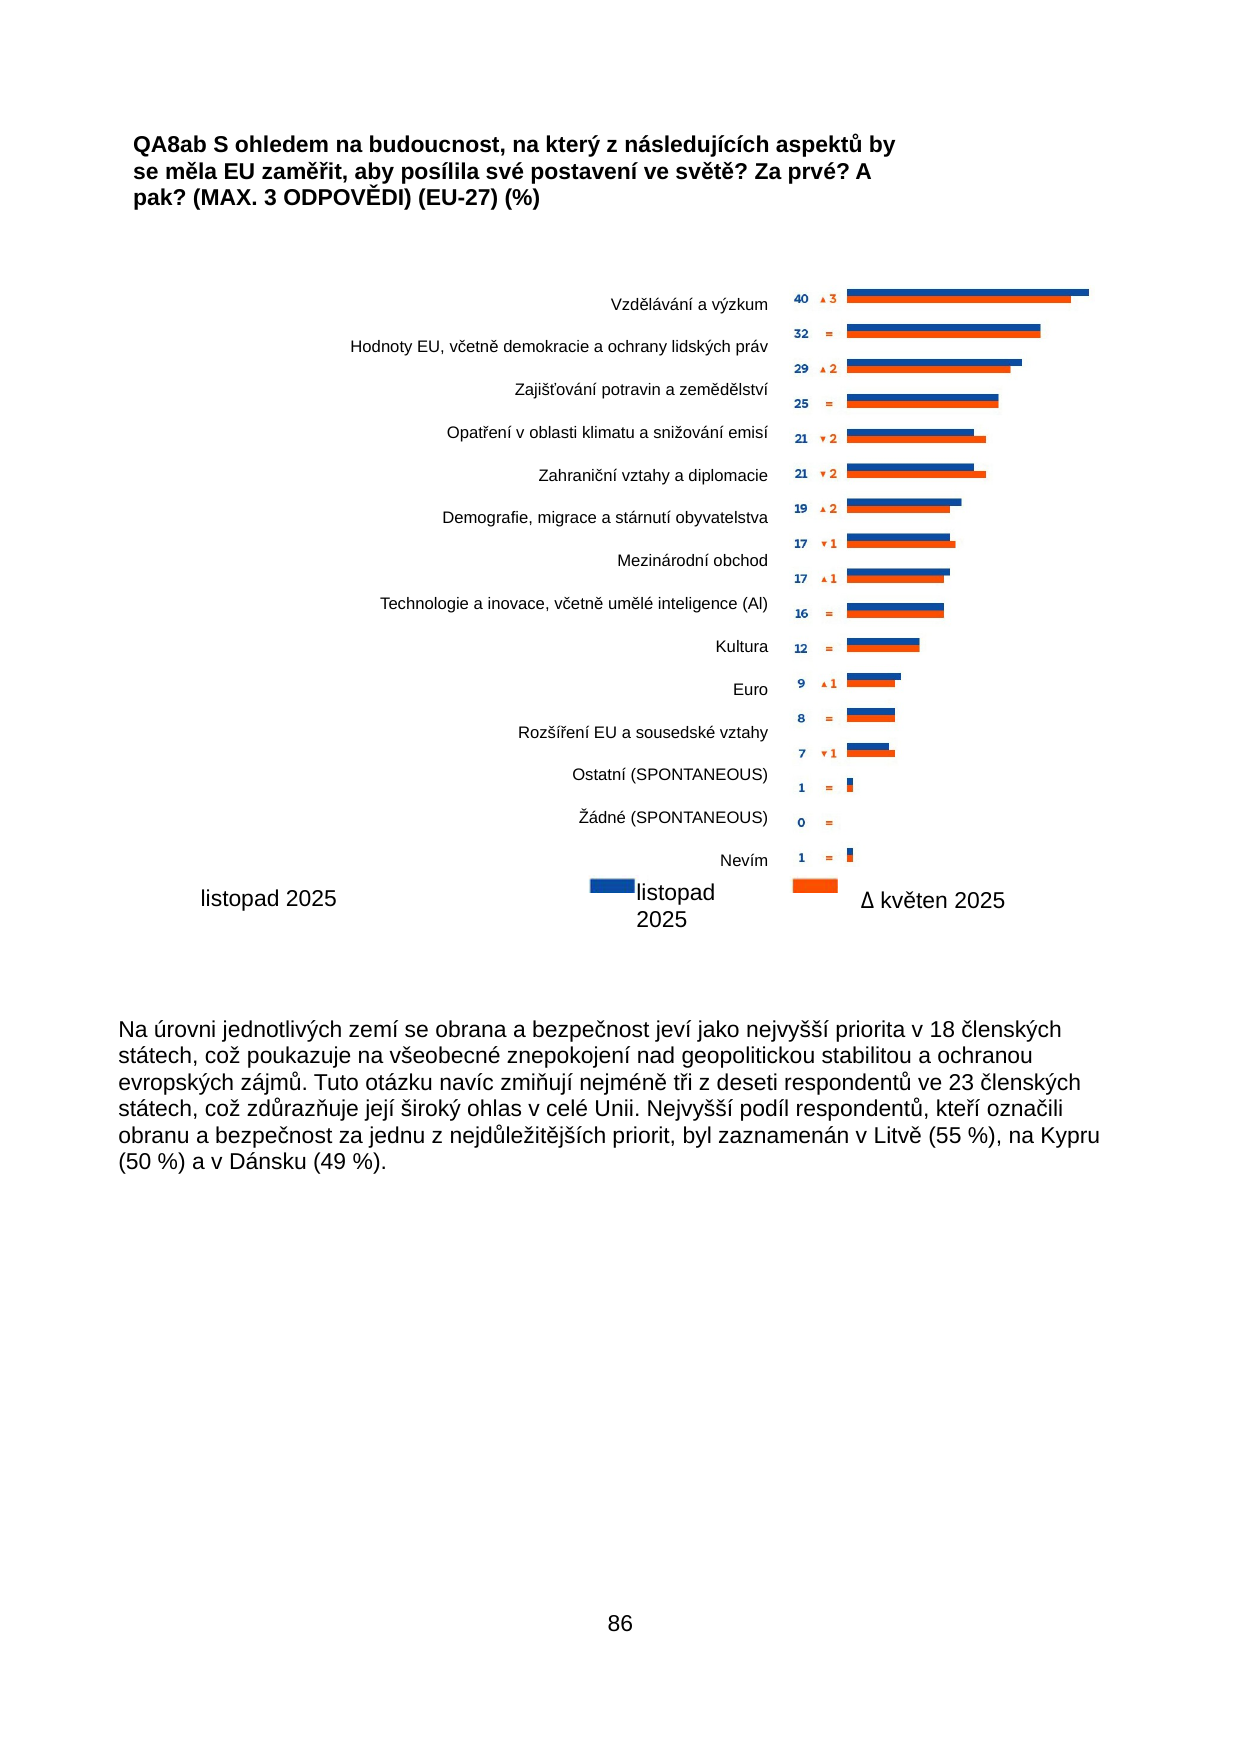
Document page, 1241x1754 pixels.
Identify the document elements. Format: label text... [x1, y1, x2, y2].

text Na úrovni jednotlivých zemí se obrana a bezpečnost jeví jako nejvyšší priorita v 18 členských státech, což poukazuje na všeobecné znepokojení nad geopolitickou stabilitou a ochranou evropských zájmů. Tuto otázku navíc zmiňují nejméně tři z deseti respondentů ve 23 členských státech, což zdůrazňuje její široký ohlas v celé Unii. Nejvyšší podíl respondentů, kteří označili obranu a bezpečnost za jednu z nejdůležitějších priorit, byl zaznamenán v Litvě (55 %), na Kypru (50 %) a v Dánsku (49 %). [118, 1016, 1122, 1174]
picture [789, 285, 1095, 867]
picture [575, 875, 838, 893]
